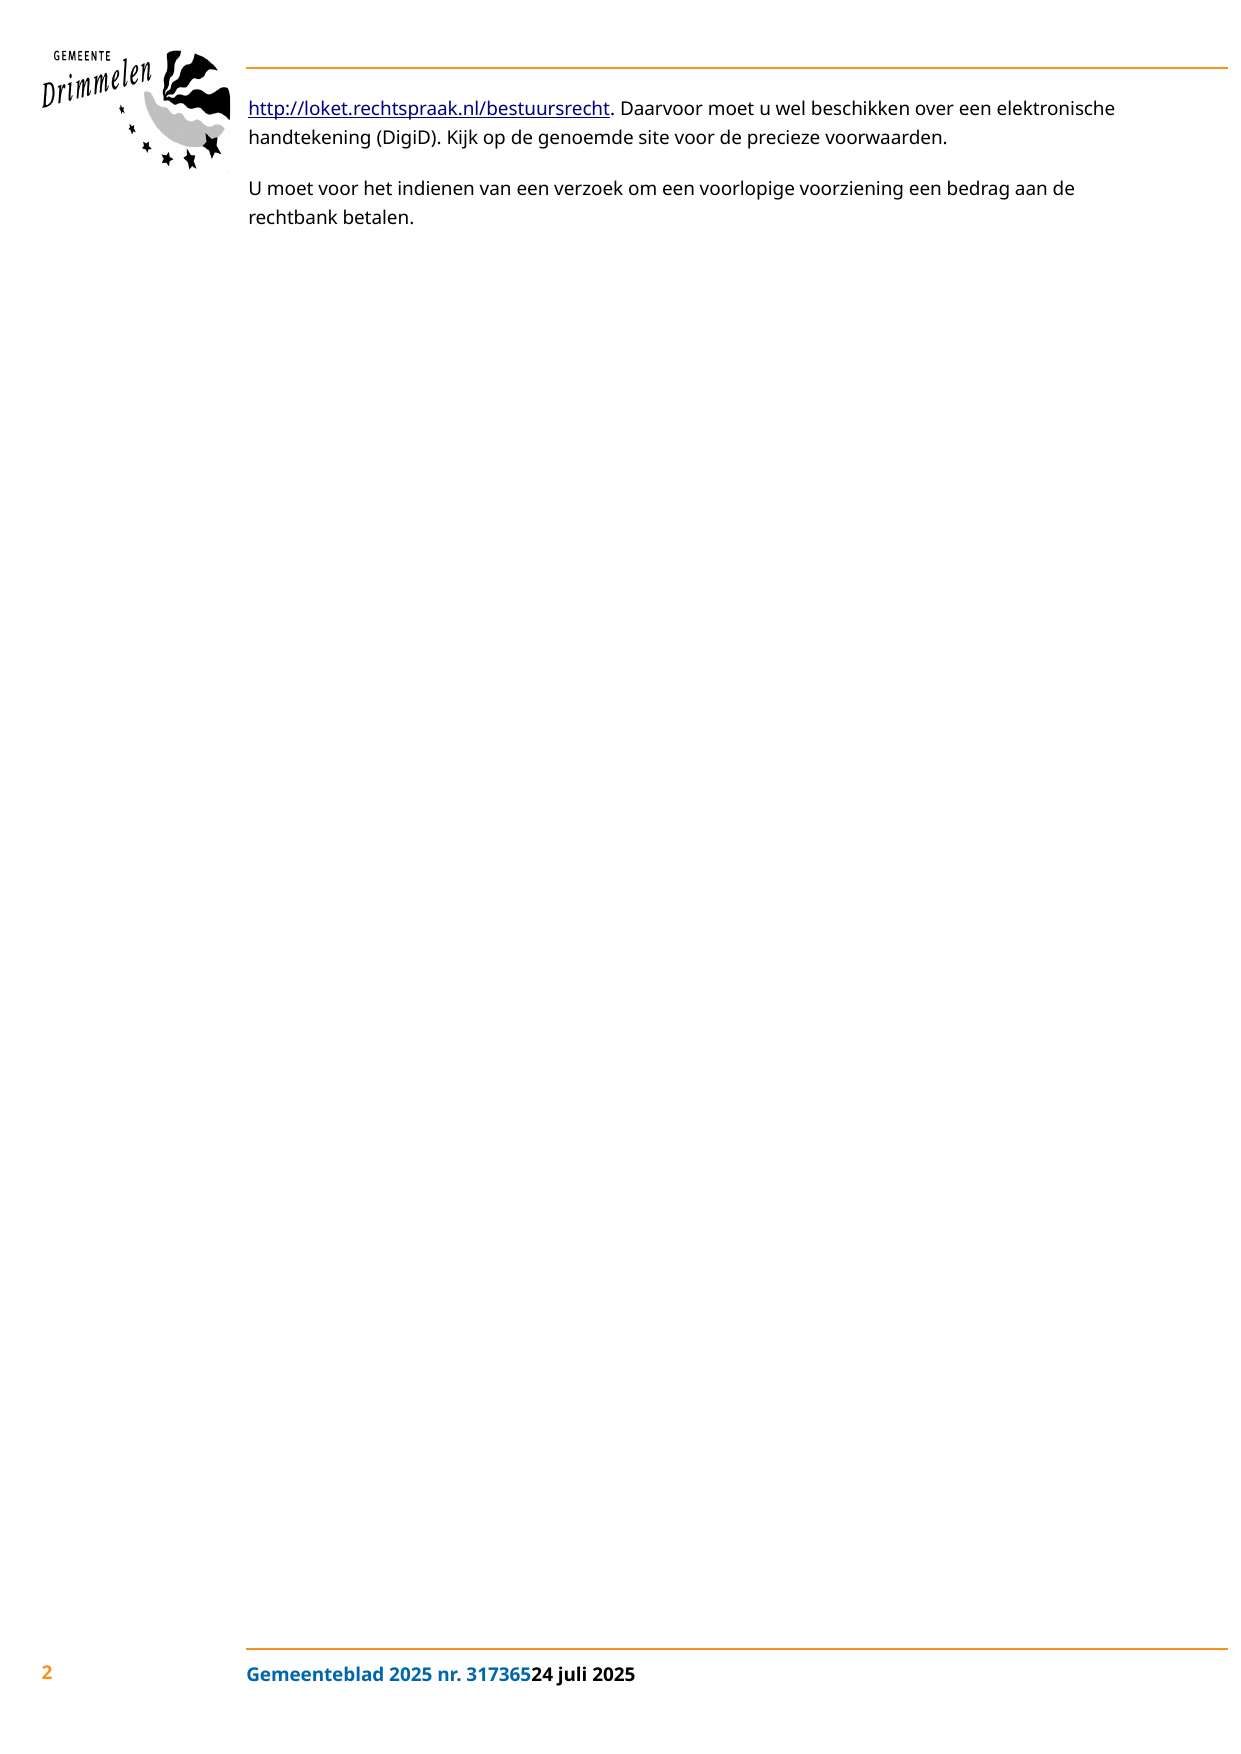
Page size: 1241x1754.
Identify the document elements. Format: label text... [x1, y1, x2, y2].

text http://loket.rechtspraak.nl/bestuursrecht. Daarvoor moet u wel beschikken over een elektronische handtekening (DigiD). Kijk op de genoemde site voor de precieze voorwaarden. [248, 95, 1152, 150]
picture [41, 47, 231, 172]
text U moet voor het indienen van een verzoek om een voorlopige voorziening een bedrag aan de rechtbank betalen. [248, 175, 1152, 230]
